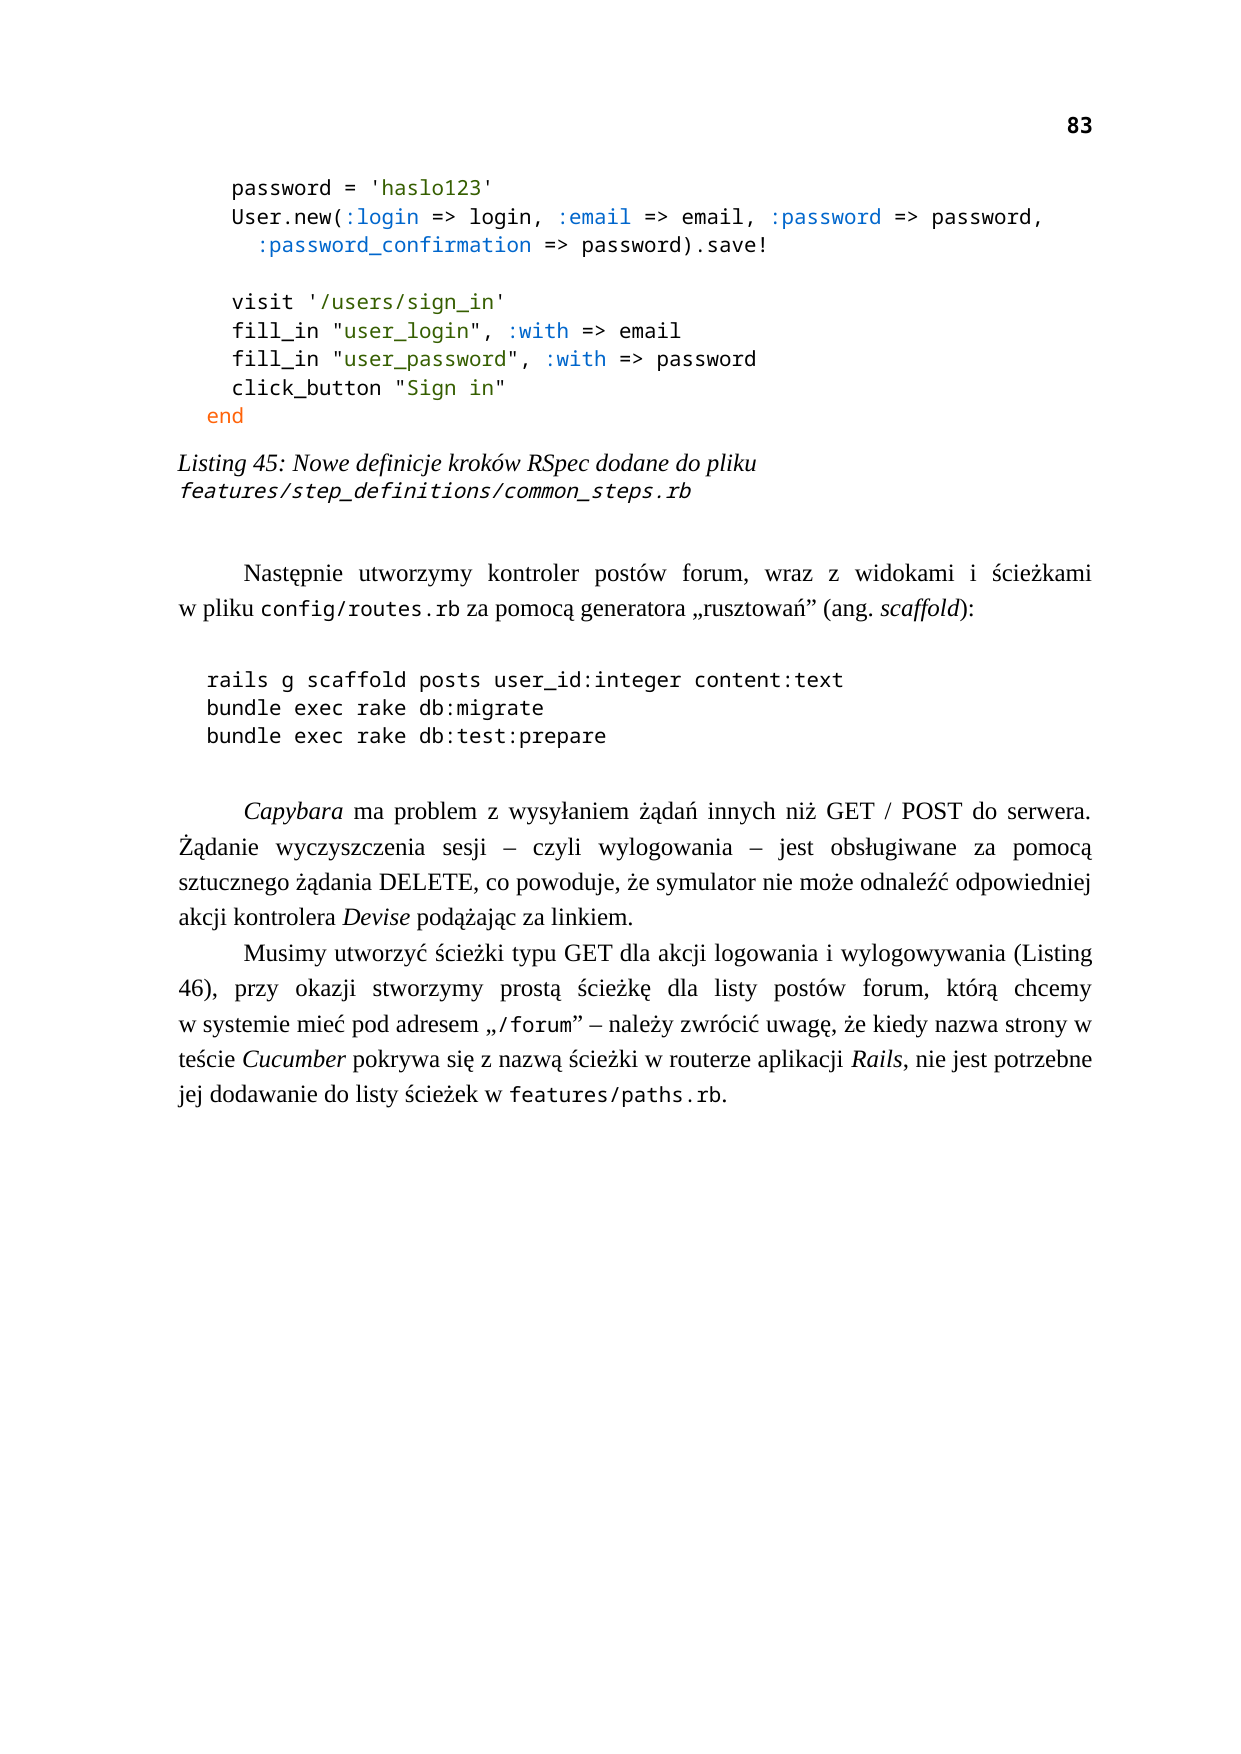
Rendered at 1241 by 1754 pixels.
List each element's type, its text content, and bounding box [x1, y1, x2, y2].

text Następnie utworzymy kontroler postów forum, wraz z widokami i ścieżkami w pliku config/routes.rb za pomocą generatora „rusztowań” (ang. scaffold): [178, 553, 1093, 624]
table_header password = 'haslo123' User.new(:login => login, :email => email, :password => password, :password_confirmation => password).save! visit '/users/sign_in' fill_in "user_login", :with => email fill_in "user_password", :with => password click_button "Sign in" end [177, 168, 1093, 435]
table_header rails g scaffold posts user_id:integer content:text bundle exec rake db:migrate bundle exec rake db:test:prepare [177, 659, 1093, 756]
list Listing 45: Nowe definicje kroków RSpec dodane do pliku features/step_definitions/common_steps.rb [177, 448, 1093, 505]
text Capybara ma problem z wysyłaniem żądań innych niż GET / POST do serwera. Żądanie wyczyszczenia sesji – czyli wylogowania – jest obsługiwane za pomocą sztucznego żądania DELETE, co powoduje, że symulator nie może odnaleźć odpowiedniej akcji kontrolera Devise podążając za linkiem. [178, 791, 1093, 933]
text Musimy utworzyć ścieżki typu GET dla akcji logowania i wylogowywania (Listing 46), przy okazji stworzymy prostą ścieżkę dla listy postów forum, którą chcemy w systemie mieć pod adresem „/forum” – należy zwrócić uwagę, że kiedy nazwa strony w teście Cucumber pokrywa się z nazwą ścieżki w routerze aplikacji Rails, nie jest potrzebne jej dodawanie do listy ścieżek w features/paths.rb. [178, 933, 1093, 1110]
